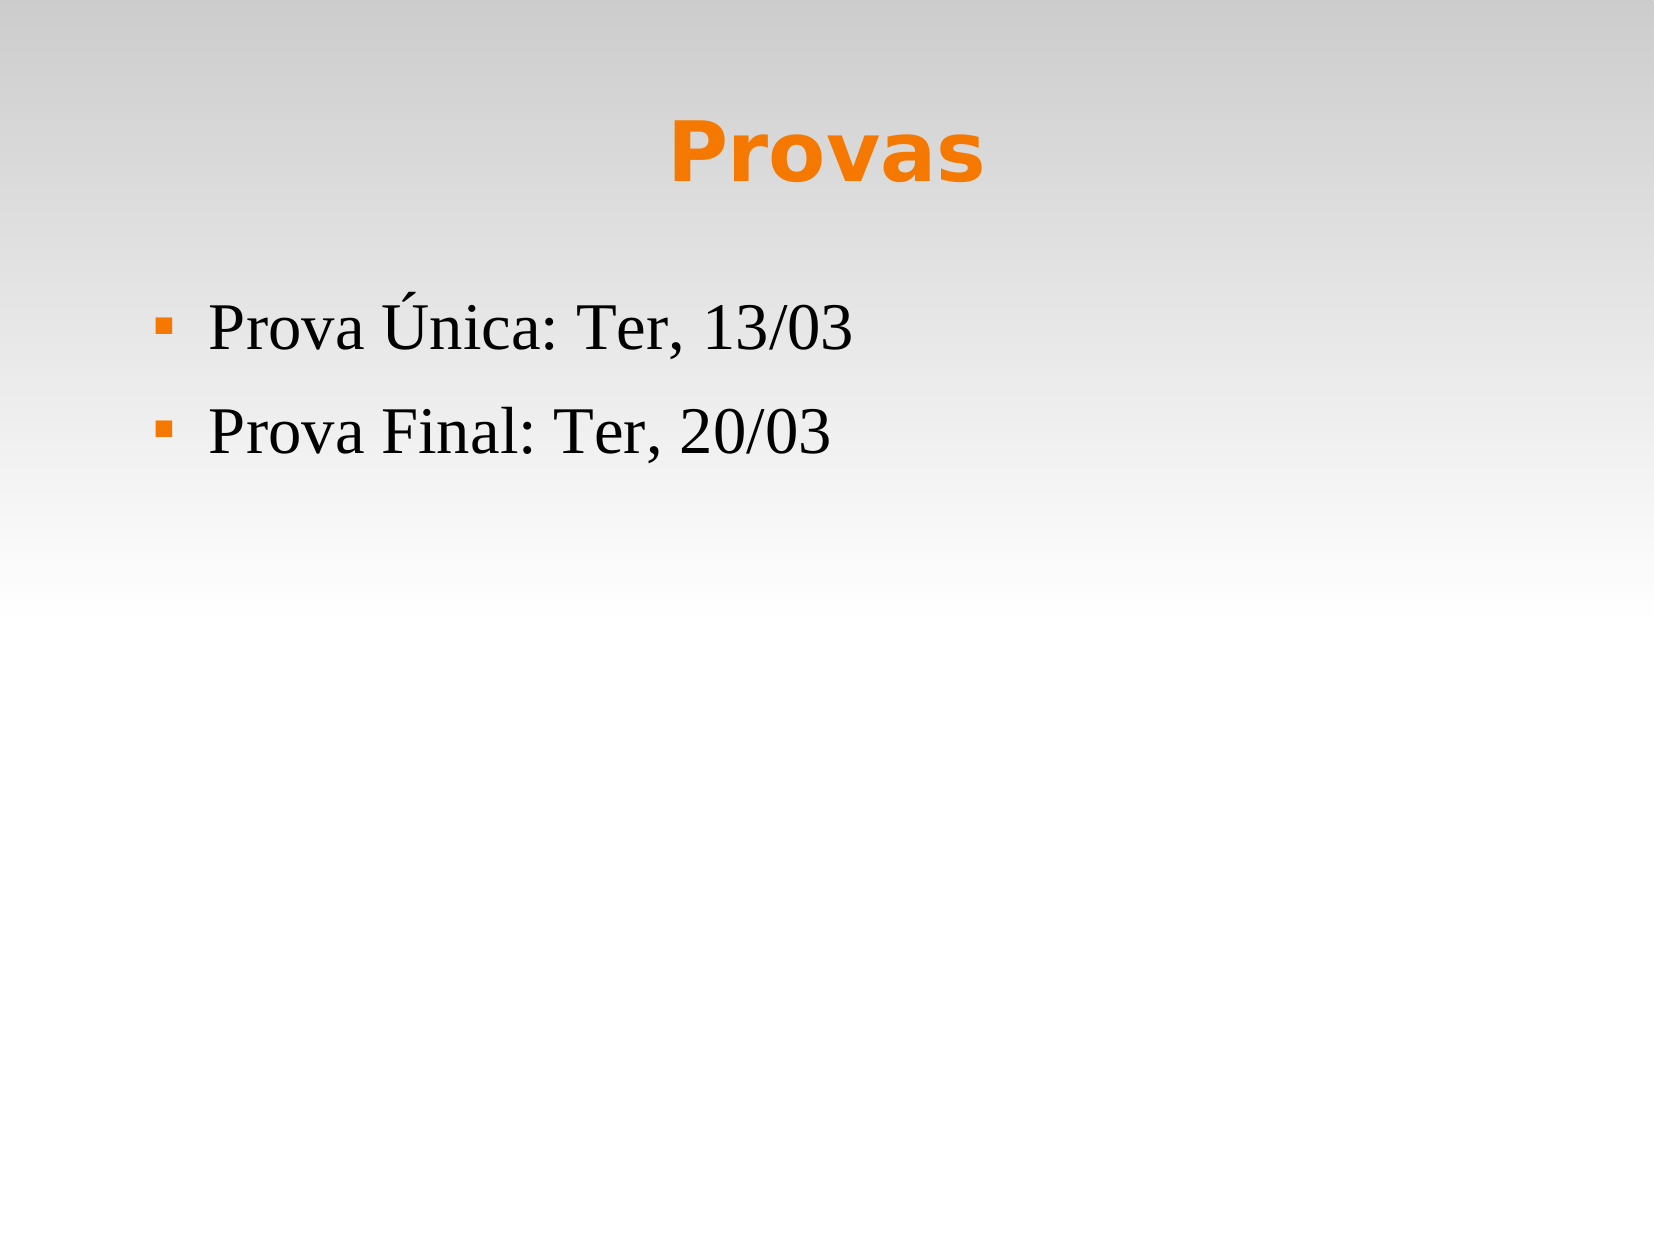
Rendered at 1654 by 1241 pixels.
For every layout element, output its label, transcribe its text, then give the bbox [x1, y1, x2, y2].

list Prova Única: Ter, 13/03 Prova Final: Ter, 20/03 [67, 290, 1592, 1176]
title Provas [82, 49, 1571, 257]
